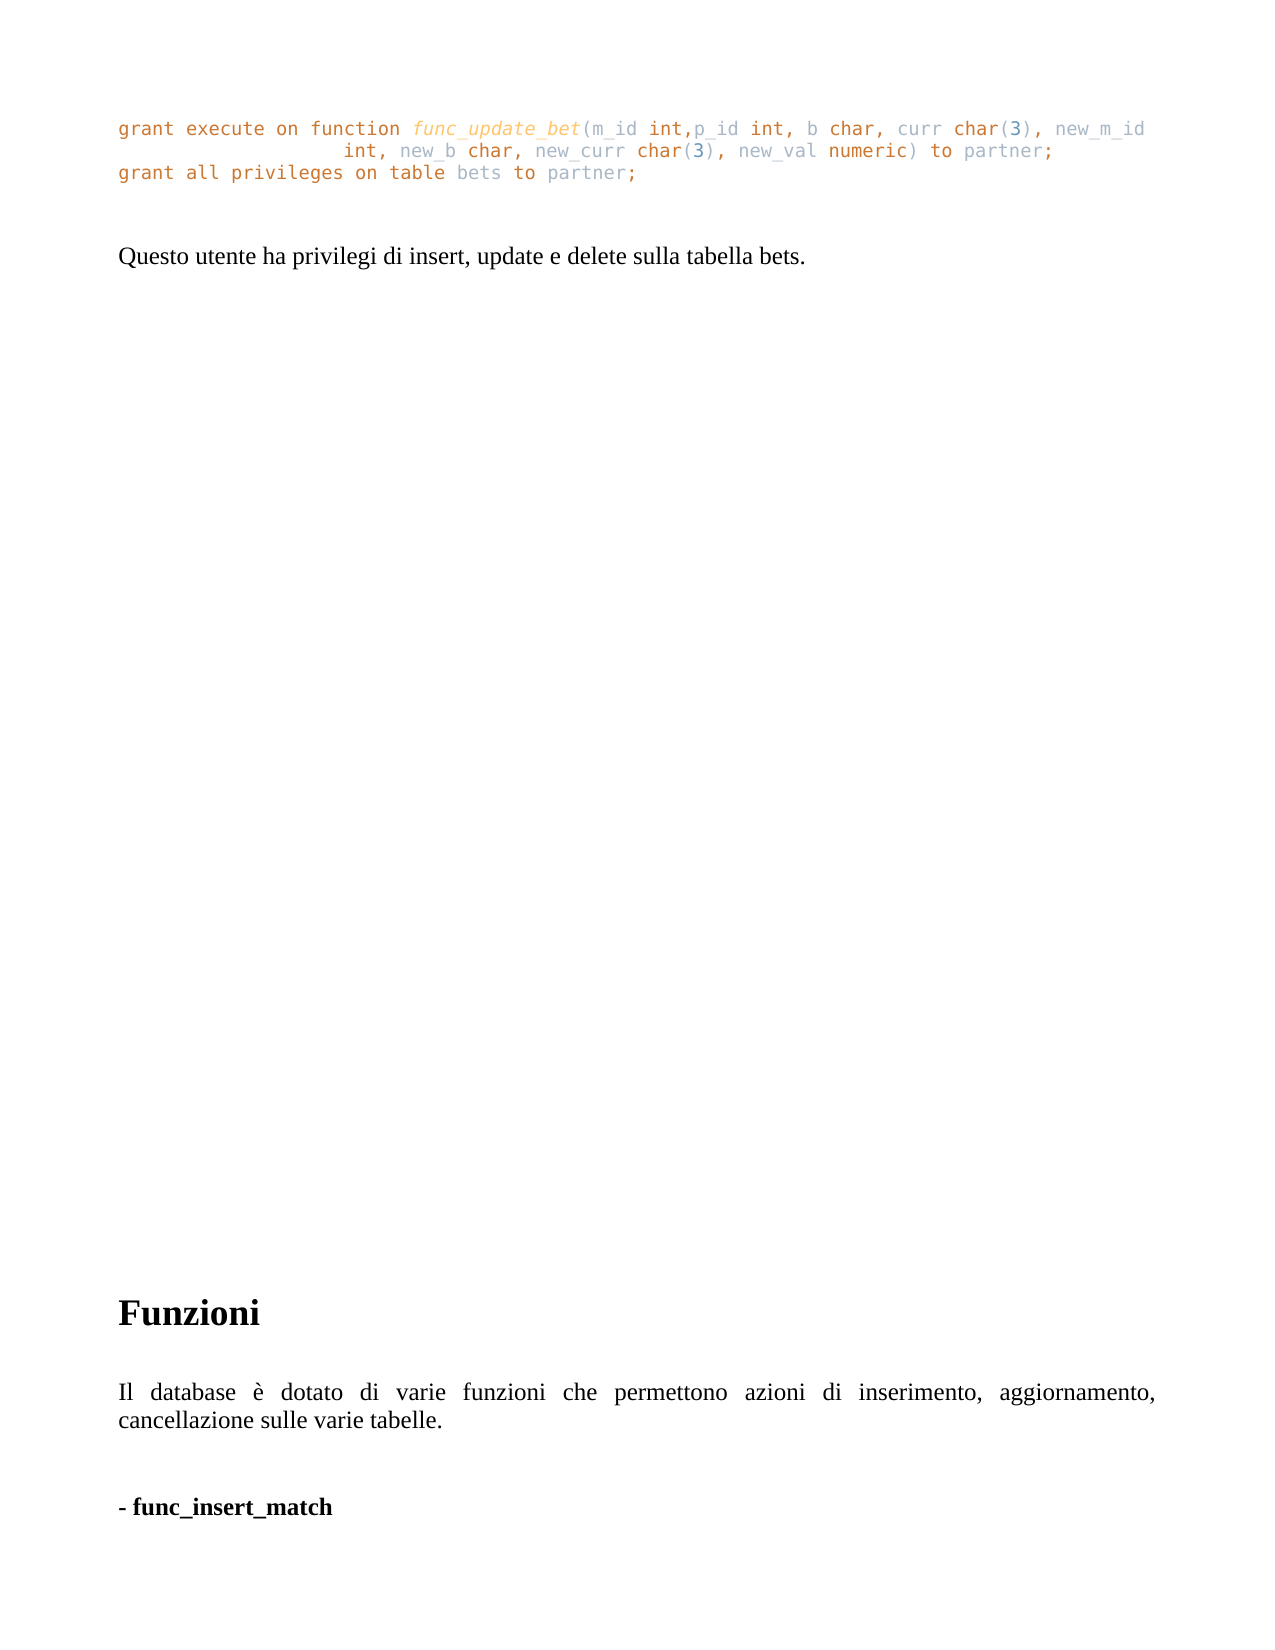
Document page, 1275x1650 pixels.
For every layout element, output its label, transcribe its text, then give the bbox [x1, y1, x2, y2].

text - func_insert_match [118, 1492, 1157, 1521]
text Funzioni [118, 1291, 1157, 1334]
text Il database è dotato di varie funzioni che permettono azioni di inserimento, aggiornamento, cancellazione sulle varie tabelle. [118, 1377, 1157, 1434]
text Questo utente ha privilegi di insert, update e delete sulla tabella bets. [118, 241, 1157, 270]
text grant execute on function func_update_bet(m_id int,p_id int, b char, curr char(3), new_m_id int, new_b char, new_curr char(3), new_val numeric) to partner; grant all privileges on table bets to partner; [118, 118, 1157, 184]
